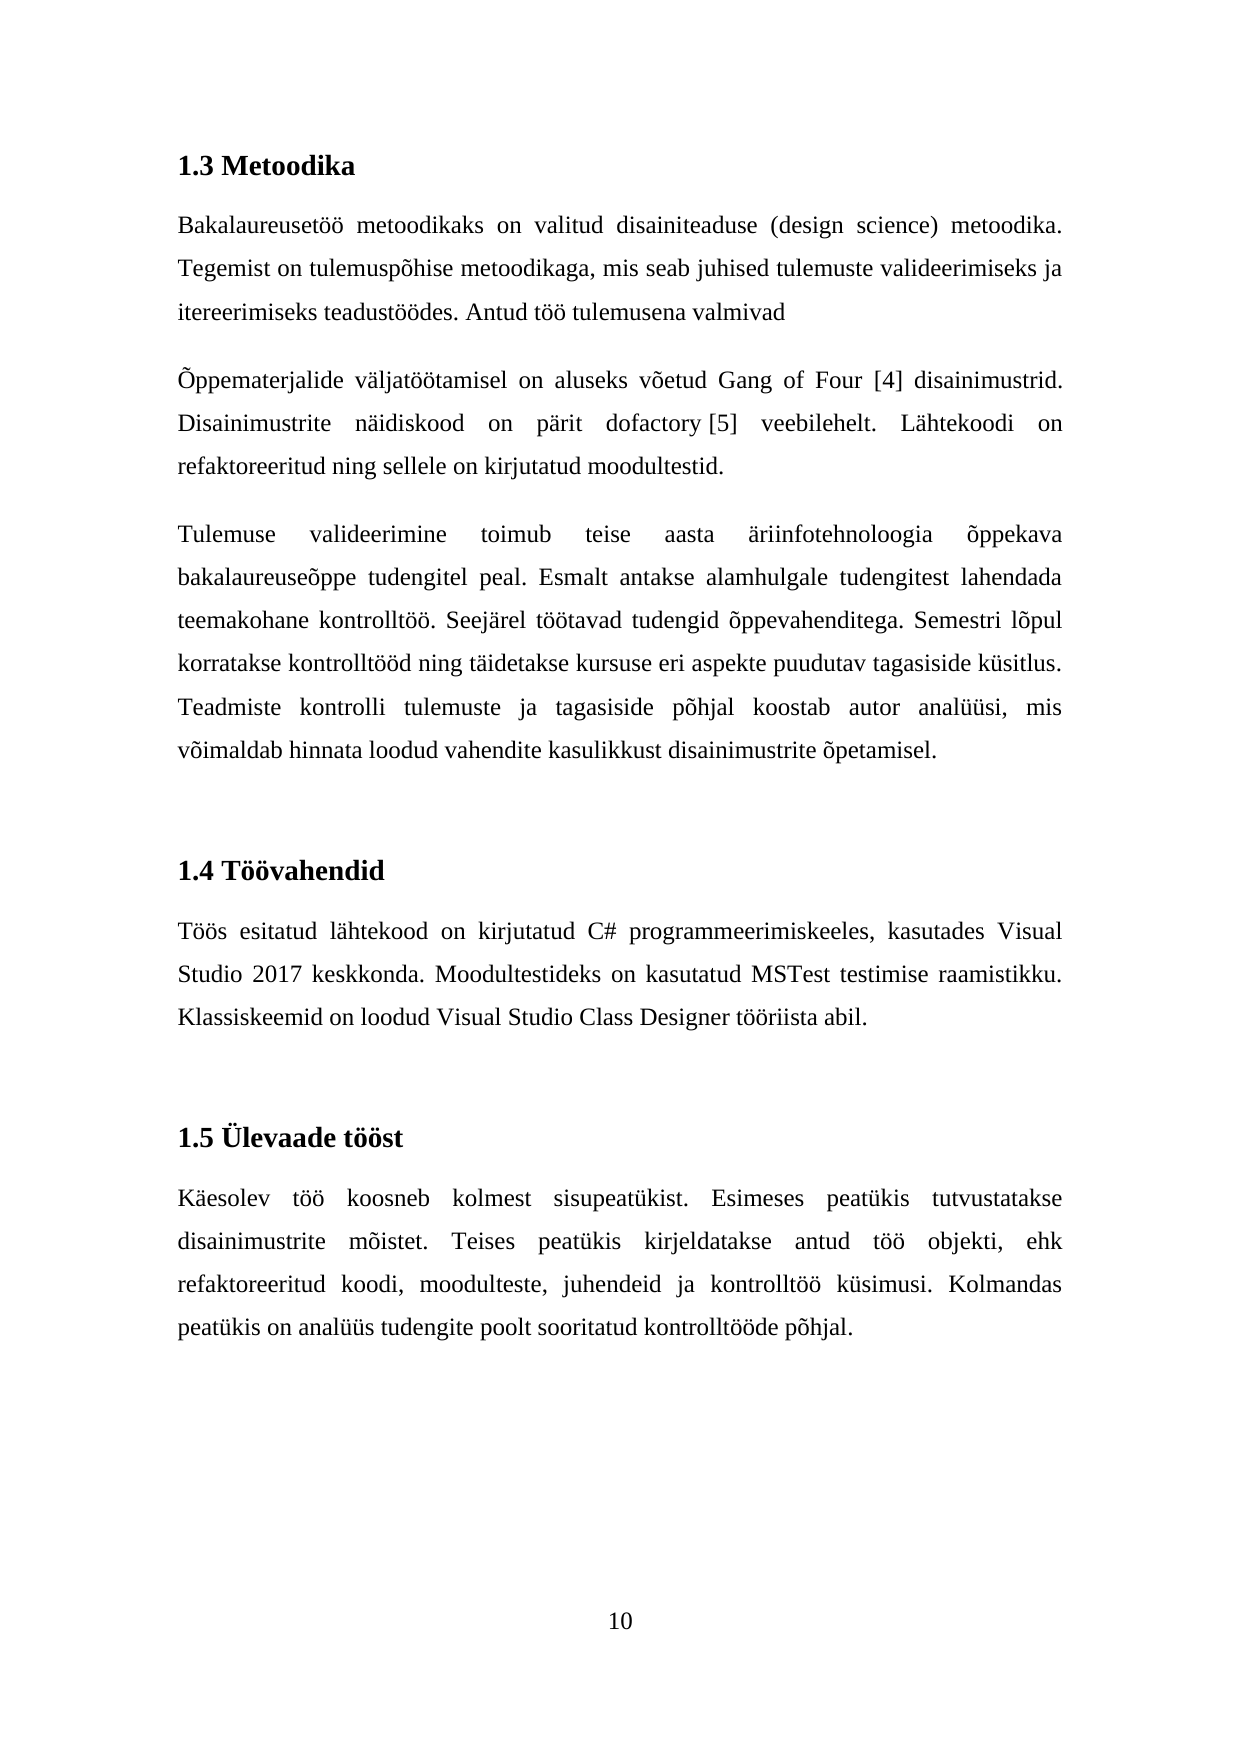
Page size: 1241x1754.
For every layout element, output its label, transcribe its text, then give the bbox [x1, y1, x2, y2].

text Õppematerjalide väljatöötamisel on aluseks võetud Gang of Four [4] disainimustrid. Disainimustrite näidiskood on pärit dofactory [5] veebilehelt. Lähtekoodi on refaktoreeritud ning sellele on kirjutatud moodultestid. [177, 365, 1063, 480]
subtitle Töövahendid [177, 853, 1063, 886]
subtitle Metoodika [177, 148, 1063, 181]
text Tulemuse valideerimine toimub teise aasta äriinfotehnoloogia õppekava bakalaureuseõppe tudengitel peal. Esmalt antakse alamhulgale tudengitest lahendada teemakohane kontrolltöö. Seejärel töötavad tudengid õppevahenditega. Semestri lõpul korratakse kontrolltööd ning täidetakse kursuse eri aspekte puudutav tagasiside küsitlus. Teadmiste kontrolli tulemuste ja tagasiside põhjal koostab autor analüüsi, mis võimaldab hinnata loodud vahendite kasulikkust disainimustrite õpetamisel. [177, 519, 1063, 763]
subtitle Ülevaade tööst [177, 1120, 1063, 1154]
text Käesolev töö koosneb kolmest sisupeatükist. Esimeses peatükis tutvustatakse disainimustrite mõistet. Teises peatükis kirjeldatakse antud töö objekti, ehk refaktoreeritud koodi, moodulteste, juhendeid ja kontrolltöö küsimusi. Kolmandas peatükis on analüüs tudengite poolt sooritatud kontrolltööde põhjal. [177, 1183, 1063, 1341]
text Töös esitatud lähtekood on kirjutatud C# programmeerimiskeeles, kasutades Visual Studio 2017 keskkonda. Moodultestideks on kasutatud MSTest testimise raamistikku. Klassiskeemid on loodud Visual Studio Class Designer tööriista abil. [177, 916, 1063, 1031]
text Bakalaureusetöö metoodikaks on valitud disainiteaduse (design science) metoodika. Tegemist on tulemuspõhise metoodikaga, mis seab juhised tulemuste valideerimiseks ja itereerimiseks teadustöödes. Antud töö tulemusena valmivad [177, 210, 1063, 325]
